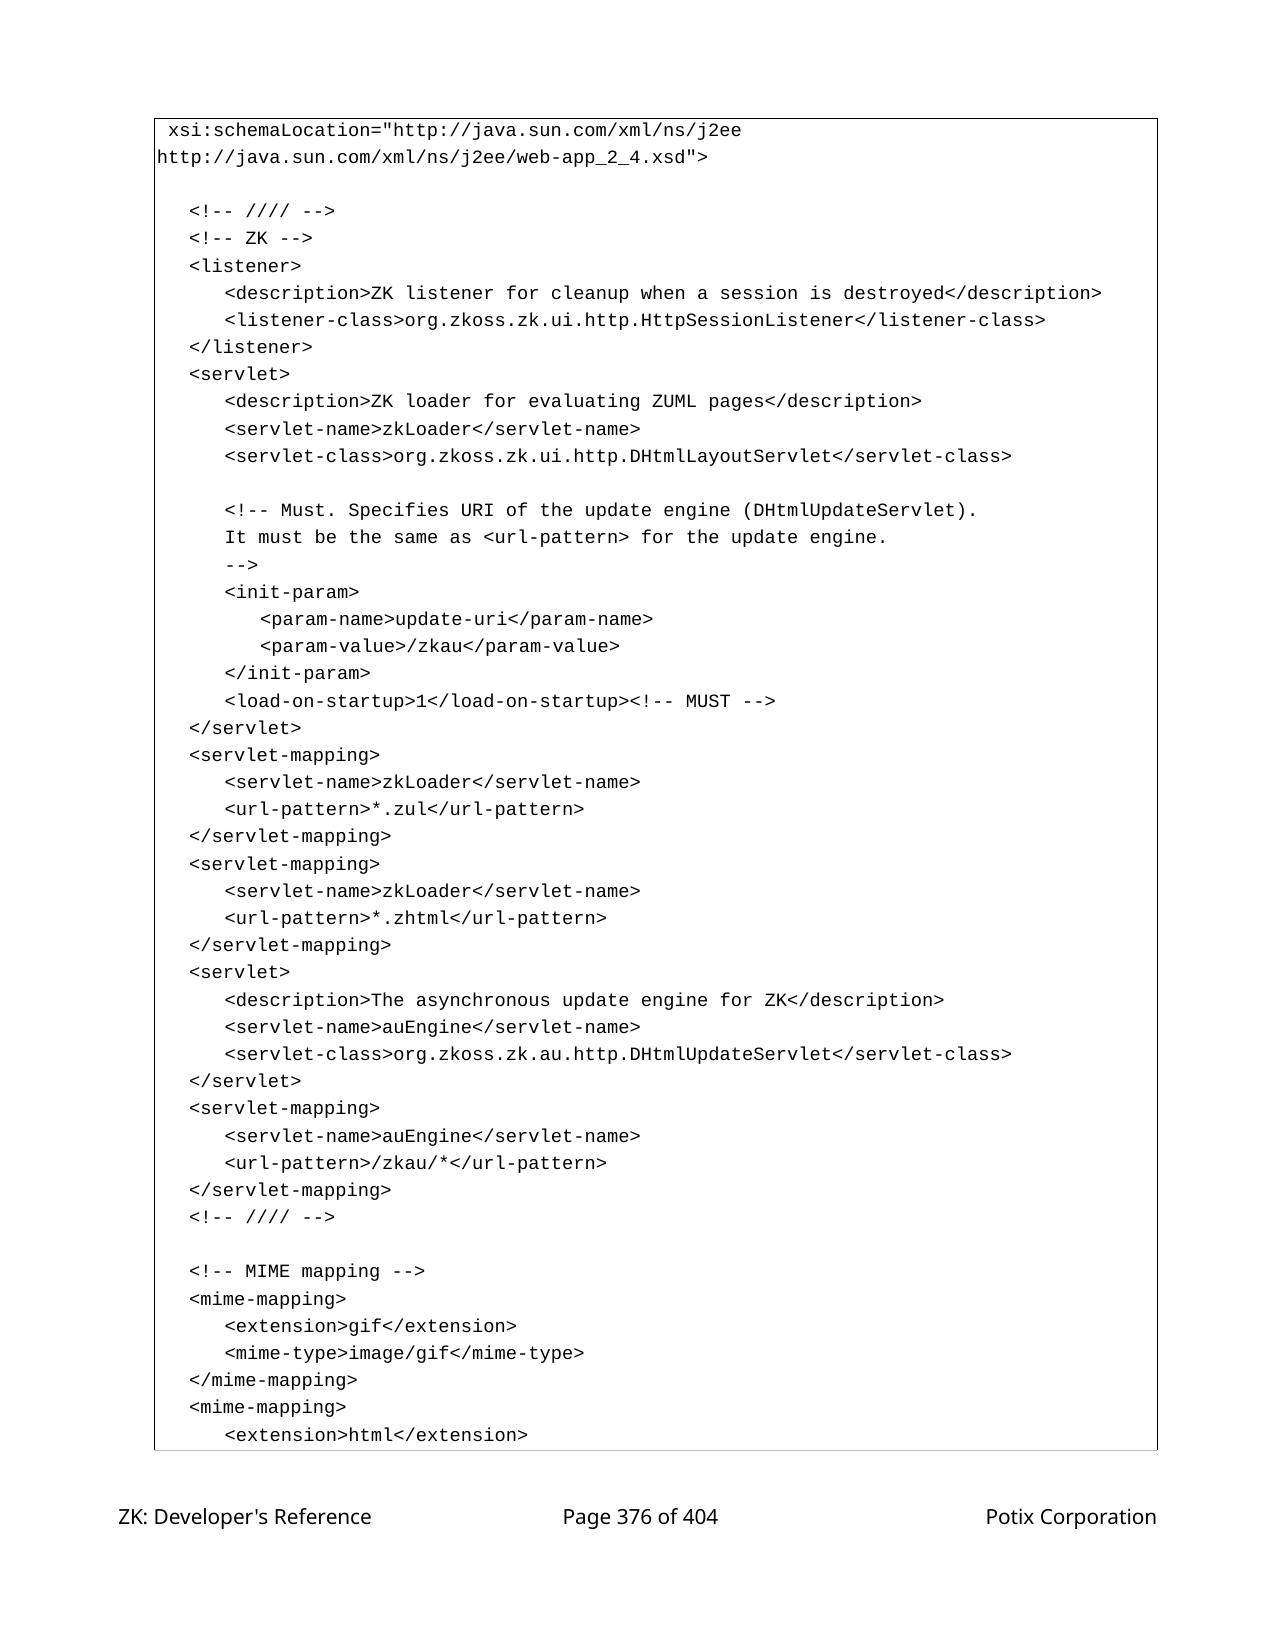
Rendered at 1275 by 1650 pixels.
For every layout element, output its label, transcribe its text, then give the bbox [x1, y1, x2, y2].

text <servlet-mapping> [155, 1096, 1157, 1121]
text It must be the same as <url-pattern> for the update engine. [155, 525, 1157, 549]
text <load-on-startup>1</load-on-startup><!-- MUST --> [155, 688, 1157, 713]
text </mime-mapping> [155, 1368, 1157, 1392]
text <description>The asynchronous update engine for ZK</description> [155, 987, 1157, 1012]
text </servlet-mapping> [155, 933, 1157, 957]
text </servlet> [155, 1069, 1157, 1093]
text <!-- //// --> [155, 199, 1157, 223]
text <!-- ZK --> [155, 226, 1157, 251]
text xsi:schemaLocation="http://java.sun.com/xml/ns/j2ee http://java.sun.com/xml/ns/j2ee/web-app_2_4.xsd"> [155, 119, 1157, 169]
text <servlet-mapping> [155, 743, 1157, 767]
text <servlet-name>auEngine</servlet-name> [155, 1123, 1157, 1148]
text <url-pattern>*.zhtml</url-pattern> [155, 906, 1157, 930]
text <extension>gif</extension> [155, 1314, 1157, 1338]
text --> [155, 552, 1157, 577]
text <servlet-name>zkLoader</servlet-name> [155, 417, 1157, 441]
text <servlet-name>zkLoader</servlet-name> [155, 770, 1157, 794]
text <servlet-class>org.zkoss.zk.au.http.DHtmlUpdateServlet</servlet-class> [155, 1042, 1157, 1066]
text <servlet-name>auEngine</servlet-name> [155, 1015, 1157, 1039]
text <extension>html</extension> [155, 1422, 1157, 1450]
text <mime-mapping> [155, 1395, 1157, 1419]
text <!-- //// --> [155, 1205, 1157, 1229]
text <servlet> [155, 960, 1157, 984]
text </servlet> [155, 716, 1157, 740]
text <servlet-class>org.zkoss.zk.ui.http.DHtmlLayoutServlet</servlet-class> [155, 444, 1157, 468]
text <!-- Must. Specifies URI of the update engine (DHtmlUpdateServlet). [155, 498, 1157, 522]
text <servlet-name>zkLoader</servlet-name> [155, 879, 1157, 903]
text <mime-type>image/gif</mime-type> [155, 1341, 1157, 1365]
text <description>ZK loader for evaluating ZUML pages</description> [155, 389, 1157, 414]
text <url-pattern>/zkau/*</url-pattern> [155, 1151, 1157, 1175]
text <mime-mapping> [155, 1287, 1157, 1311]
text <param-name>update-uri</param-name> [155, 607, 1157, 631]
text <description>ZK listener for cleanup when a session is destroyed</description> [155, 281, 1157, 305]
text <!-- MIME mapping --> [155, 1259, 1157, 1284]
text </init-param> [155, 661, 1157, 686]
text <init-param> [155, 580, 1157, 604]
text <url-pattern>*.zul</url-pattern> [155, 797, 1157, 821]
text </listener> [155, 335, 1157, 359]
text </servlet-mapping> [155, 1178, 1157, 1202]
text </servlet-mapping> [155, 824, 1157, 849]
text <servlet> [155, 362, 1157, 386]
text <listener> [155, 253, 1157, 278]
text <param-value>/zkau</param-value> [155, 634, 1157, 658]
text <servlet-mapping> [155, 852, 1157, 876]
text <listener-class>org.zkoss.zk.ui.http.HttpSessionListener</listener-class> [155, 308, 1157, 332]
